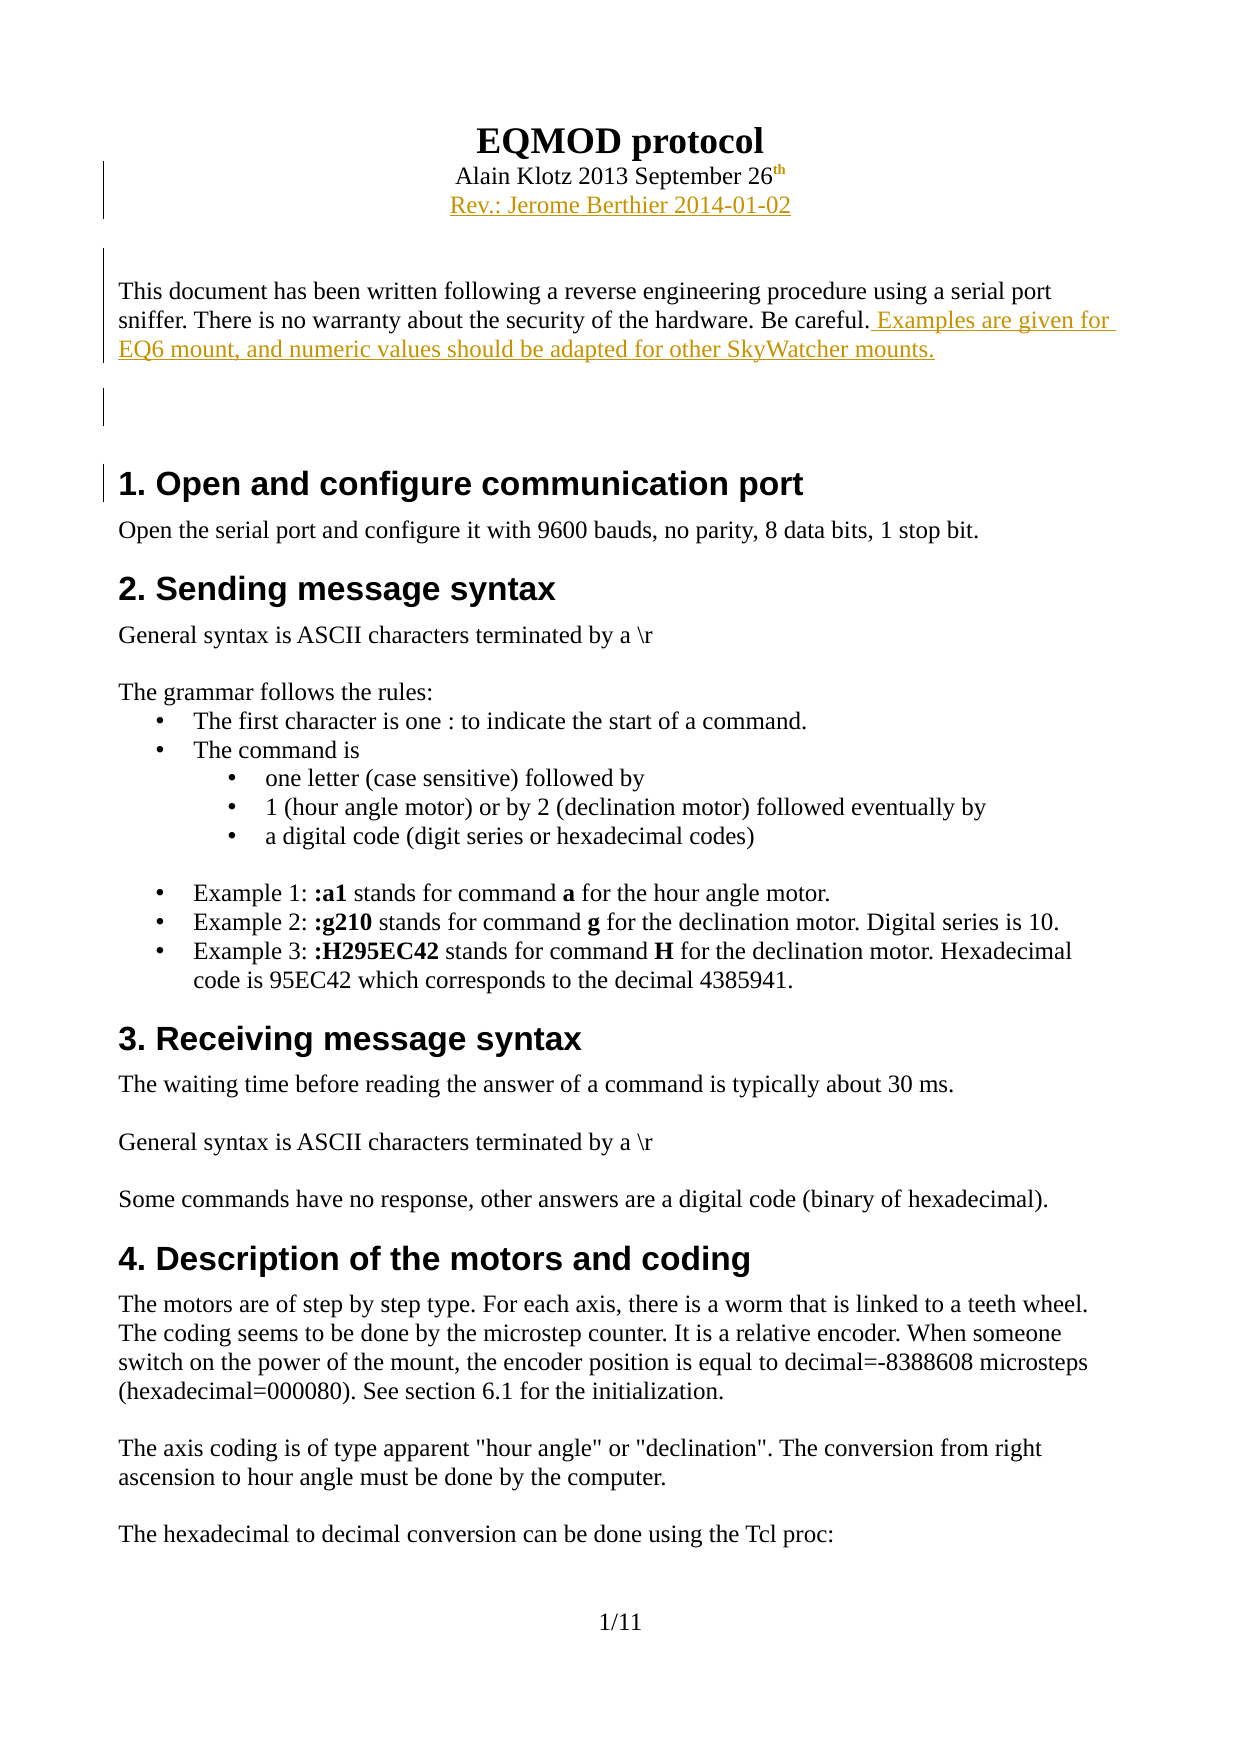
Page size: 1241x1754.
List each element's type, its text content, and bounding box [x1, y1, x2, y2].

list The first character is one : to indicate the start of a command. [156, 706, 1122, 735]
list 1 (hour angle motor) or by 2 (declination motor) followed eventually by [228, 792, 1122, 821]
subtitle 4. Description of the motors and coding [118, 1238, 1122, 1277]
list Example 2: :g210 stands for command g for the declination motor. Digital series is 10. [156, 907, 1122, 936]
text Some commands have no response, other answers are a digital code (binary of hexadecimal). [118, 1184, 1122, 1213]
text The hexadecimal to decimal conversion can be done using the Tcl proc: [118, 1519, 1122, 1548]
subtitle 3. Receiving message syntax [118, 1018, 1122, 1057]
text General syntax is ASCII characters terminated by a \r [118, 1127, 1122, 1156]
text The axis coding is of type apparent "hour angle" or "declination". The conversion from right ascension to hour angle must be done by the computer. [118, 1433, 1122, 1491]
list Example 1: :a1 stands for command a for the hour angle motor. [156, 878, 1122, 907]
text Rev.: Jerome Berthier 2014-01-02 [118, 190, 1122, 219]
text EQMOD protocol [118, 118, 1122, 161]
list Example 3: :H295EC42 stands for command H for the declination motor. Hexadecimal code is 95EC42 which corresponds to the decimal 4385941. [156, 936, 1122, 993]
text Open the serial port and configure it with 9600 bauds, no parity, 8 data bits, 1 stop bit. [118, 515, 1122, 543]
text General syntax is ASCII characters terminated by a \r [118, 620, 1122, 648]
list The command is [156, 735, 1122, 763]
subtitle 1. Open and configure communication port [118, 464, 1122, 502]
text The grammar follows the rules: [118, 677, 1122, 706]
text Alain Klotz 2013 September 26th [118, 161, 1122, 190]
list one letter (case sensitive) followed by [228, 763, 1122, 792]
text This document has been written following a reverse engineering procedure using a serial port sniffer. There is no warranty about the security of the hardware. Be careful. Examples are given for EQ6 mount, and numeric values should be adapted for other SkyWatcher mounts. [118, 276, 1122, 362]
subtitle 2. Sending message syntax [118, 568, 1122, 607]
text The waiting time before reading the answer of a command is typically about 30 ms. [118, 1069, 1122, 1098]
text The motors are of step by step type. For each axis, there is a worm that is linked to a teeth wheel. The coding seems to be done by the microstep counter. It is a relative encoder. When someone switch on the power of the mount, the encoder position is equal to decimal=-8388608 microsteps (hexadecimal=000080). See section 6.1 for the initialization. [118, 1289, 1122, 1404]
list a digital code (digit series or hexadecimal codes) [228, 821, 1122, 850]
